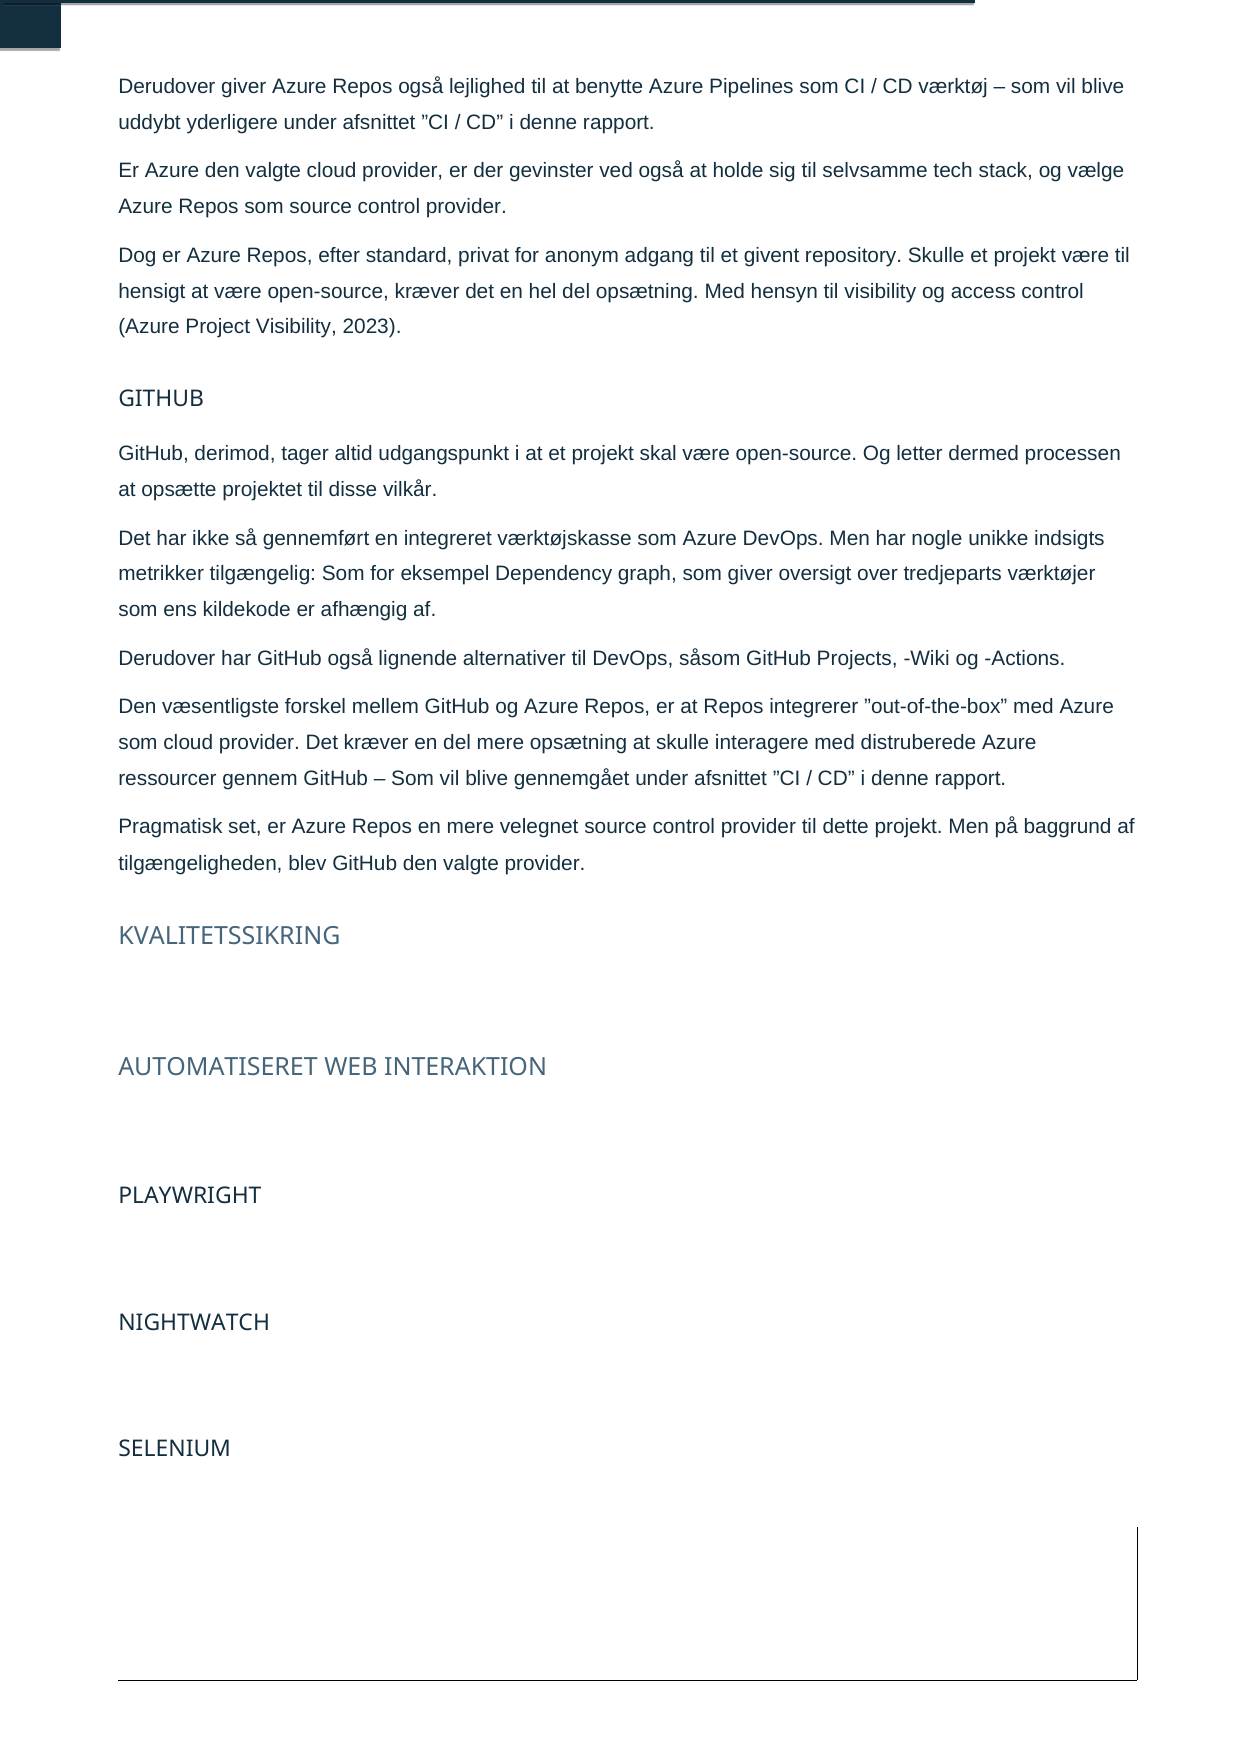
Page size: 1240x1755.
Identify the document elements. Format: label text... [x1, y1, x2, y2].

subtitle Selenium [118, 1432, 1137, 1463]
subtitle Automatiseret Web Interaktion [118, 1048, 1137, 1082]
text Den væsentligste forskel mellem GitHub og Azure Repos, er at Repos integrerer ”out-of-the-box” med Azure som cloud provider. Det kræver en del mere opsætning at skulle interagere med distruberede Azure ressourcer gennem GitHub – Som vil blive gennemgået under afsnittet ”CI / CD” i denne rapport. [118, 694, 1137, 790]
text Pragmatisk set, er Azure Repos en mere velegnet source control provider til dette projekt. Men på baggrund af tilgængeligheden, blev GitHub den valgte provider. [118, 814, 1137, 874]
subtitle Kvalitetssikring [118, 917, 1137, 952]
subtitle Nightwatch [118, 1306, 1137, 1337]
subtitle GitHub [118, 382, 1137, 413]
text Derudover giver Azure Repos også lejlighed til at benytte Azure Pipelines som CI / CD værktøj – som vil blive uddybt yderligere under afsnittet ”CI / CD” i denne rapport. [118, 74, 1137, 134]
text Dog er Azure Repos, efter standard, privat for anonym adgang til et givent repository. Skulle et projekt være til hensigt at være open-source, kræver det en hel del opsætning. Med hensyn til visibility og access control (Azure Project Visibility, 2023). [118, 242, 1137, 338]
text Derudover har GitHub også lignende alternativer til DevOps, såsom GitHub Projects, -Wiki og -Actions. [118, 646, 1137, 669]
subtitle Playwright [118, 1179, 1137, 1210]
text Det har ikke så gennemført en integreret værktøjskasse som Azure DevOps. Men har nogle unikke indsigts metrikker tilgængelig: Som for eksempel Dependency graph, som giver oversigt over tredjeparts værktøjer som ens kildekode er afhængig af. [118, 525, 1137, 621]
text Er Azure den valgte cloud provider, er der gevinster ved også at holde sig til selvsamme tech stack, og vælge Azure Repos som source control provider. [118, 158, 1137, 218]
text GitHub, derimod, tager altid udgangspunkt i at et projekt skal være open-source. Og letter dermed processen at opsætte projektet til disse vilkår. [118, 441, 1137, 501]
